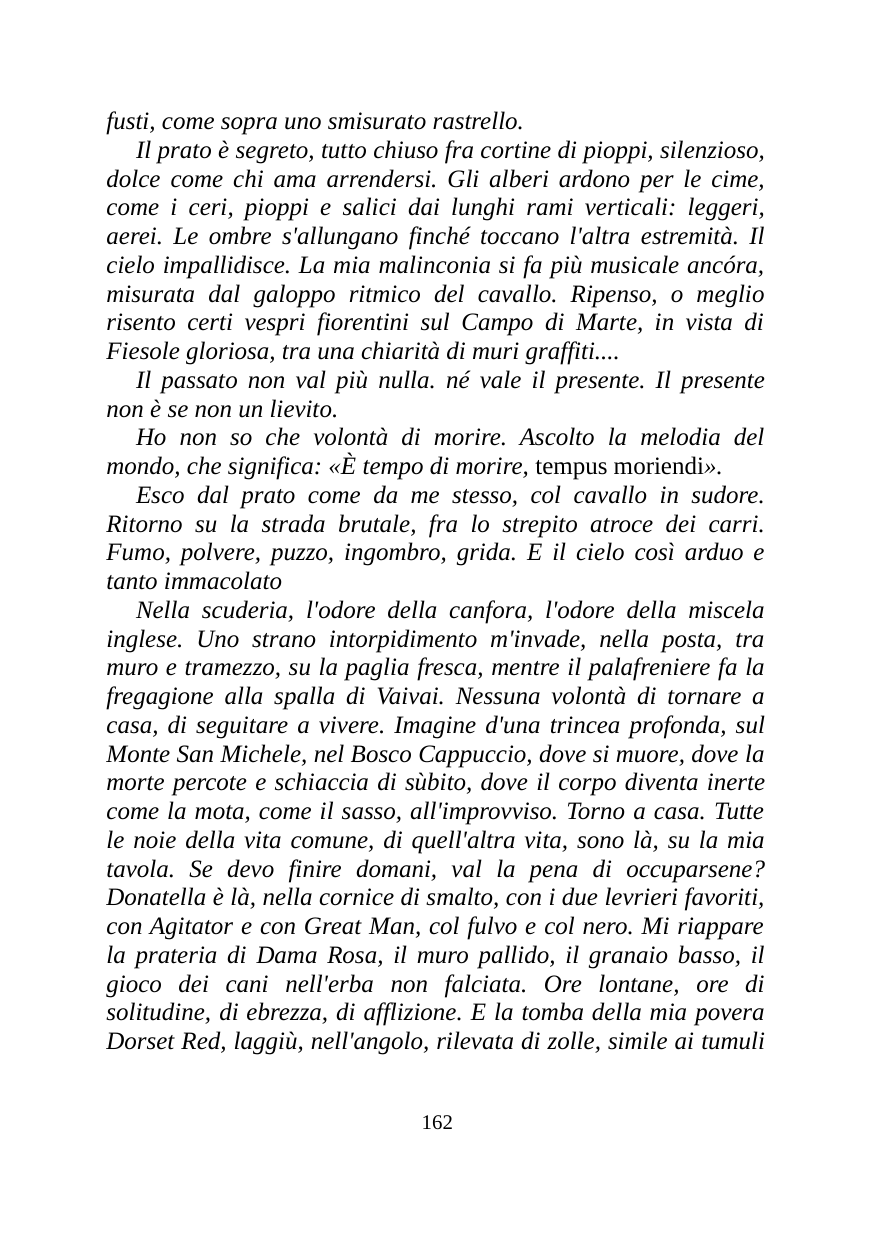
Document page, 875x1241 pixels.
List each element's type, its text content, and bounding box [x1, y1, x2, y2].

text fusti, come sopra uno smisurato rastrello. [106, 106, 768, 135]
text Ho non so che volontà di morire. Ascolto la melodia del mondo, che significa: «È tempo di morire, tempus moriendi». [106, 422, 768, 480]
text Il prato è segreto, tutto chiuso fra cortine di pioppi, silenzioso, dolce come chi ama arrendersi. Gli alberi ardono per le cime, come i ceri, pioppi e salici dai lunghi rami verticali: leggeri, aerei. Le ombre s'allungano finché toccano l'altra estremità. Il cielo impallidisce. La mia malinconia si fa più musicale ancóra, misurata dal galoppo ritmico del cavallo. Ripenso, o meglio risento certi vespri fiorentini sul Campo di Marte, in vista di Fiesole gloriosa, tra una chiarità di muri graffiti.... [106, 135, 768, 365]
text Nella scuderia, l'odore della canfora, l'odore della miscela inglese. Uno strano intorpidimento m'invade, nella posta, tra muro e tramezzo, su la paglia fresca, mentre il palafreniere fa la fregagione alla spalla di Vaivai. Nessuna volontà di tornare a casa, di seguitare a vivere. Imagine d'una trincea profonda, sul Monte San Michele, nel Bosco Cappuccio, dove si muore, dove la morte percote e schiaccia di sùbito, dove il corpo diventa inerte come la mota, come il sasso, all'improvviso. Torno a casa. Tutte le noie della vita comune, di quell'altra vita, sono là, su la mia tavola. Se devo finire domani, val la pena di occuparsene? Donatella è là, nella cornice di smalto, con i due levrieri favoriti, con Agitator e con Great Man, col fulvo e col nero. Mi riappare la prateria di Dama Rosa, il muro pallido, il granaio basso, il gioco dei cani nell'erba non falciata. Ore lontane, ore di solitudine, di ebrezza, di afflizione. E la tomba della mia povera Dorset Red, laggiù, nell'angolo, rilevata di zolle, simile ai tumuli [106, 595, 768, 1055]
text Esco dal prato come da me stesso, col cavallo in sudore. Ritorno su la strada brutale, fra lo strepito atroce dei carri. Fumo, polvere, puzzo, ingombro, grida. E il cielo così arduo e tanto immacolato [106, 480, 768, 595]
text Il passato non val più nulla. né vale il presente. Il presente non è se non un lievito. [106, 365, 768, 422]
